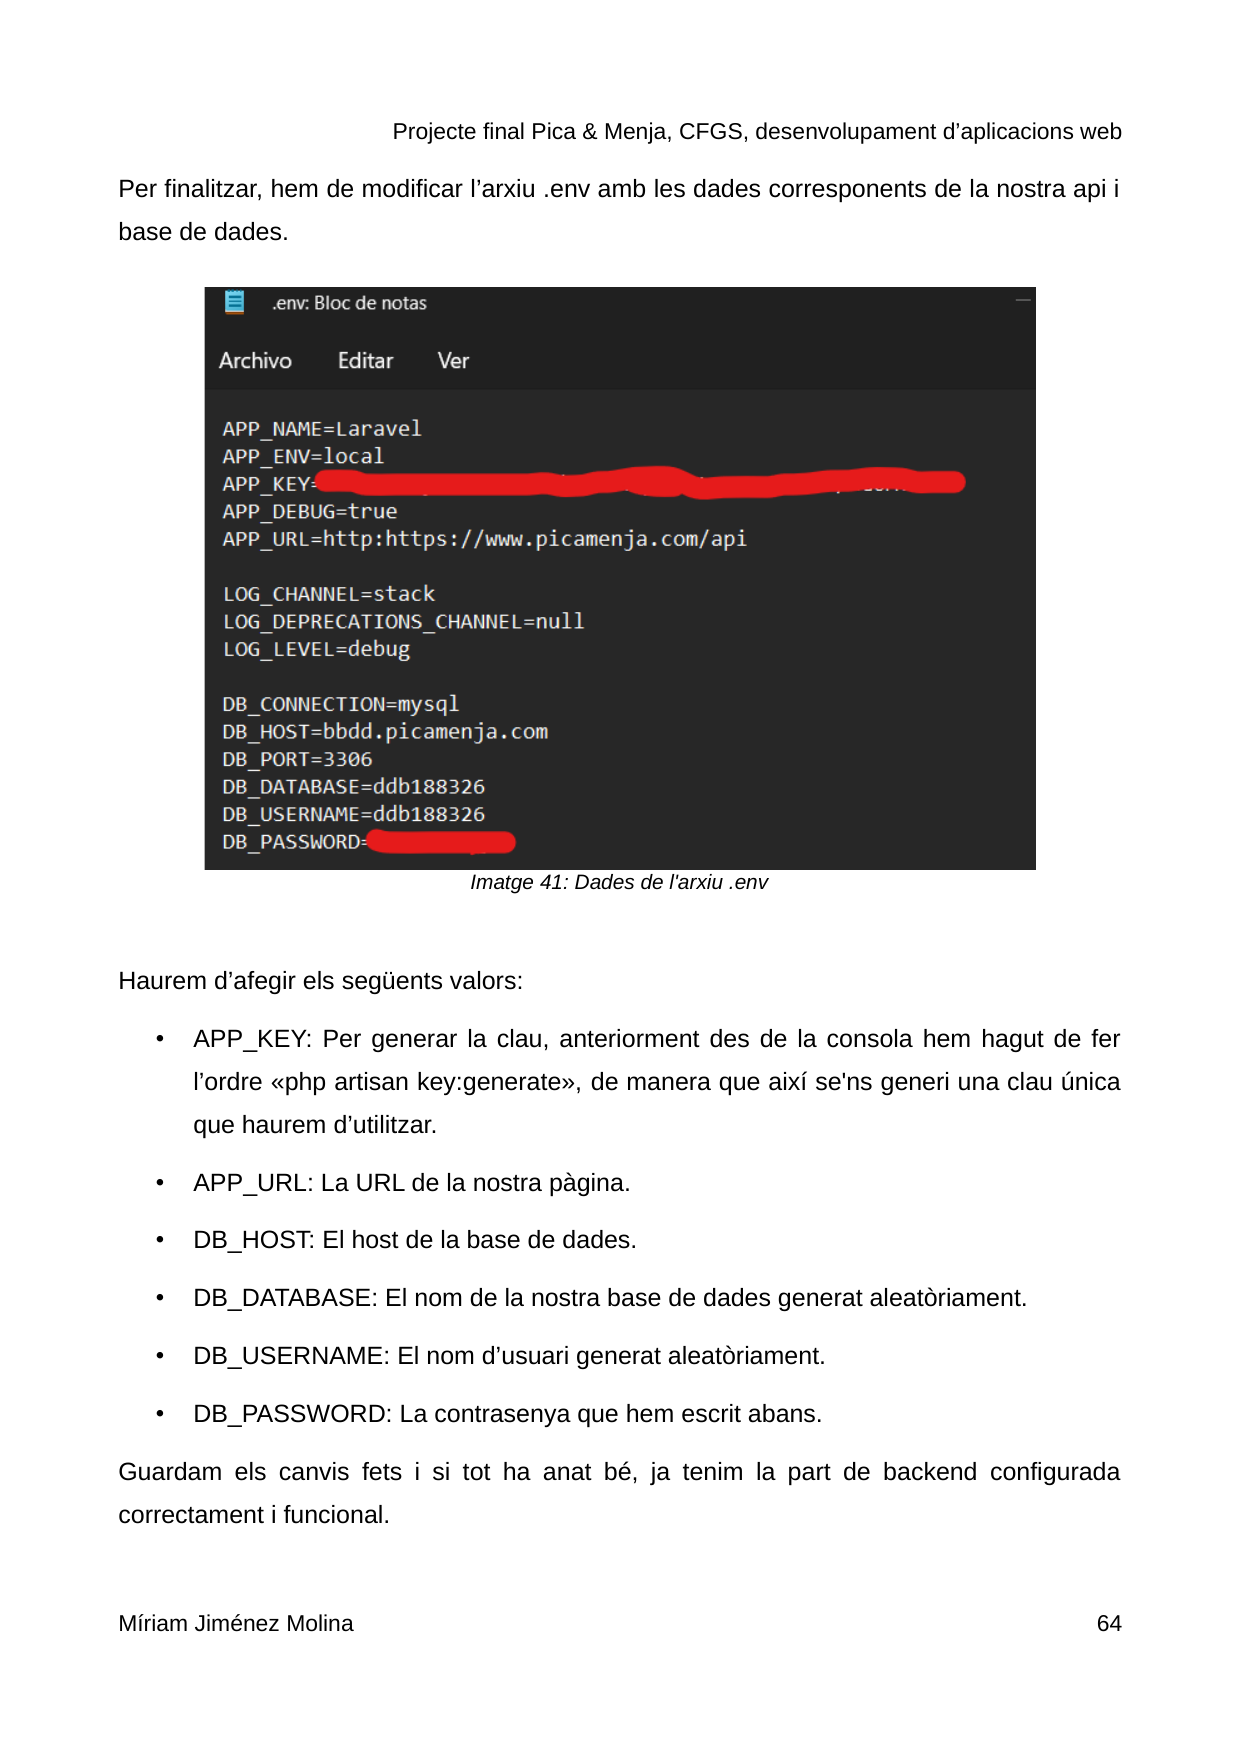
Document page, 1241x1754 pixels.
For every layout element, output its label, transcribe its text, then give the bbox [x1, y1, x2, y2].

list APP_KEY: Per generar la clau, anteriorment des de la consola hem hagut de fer l’ordre «php artisan key:generate», de manera que així se'ns generi una clau única que haurem d’utilitzar. [156, 1023, 1122, 1139]
list DB_HOST: El host de la base de dades. [156, 1225, 1122, 1254]
list APP_URL: La URL de la nostra pàgina. [156, 1168, 1122, 1196]
list DB_PASSWORD: La contrasenya que hem escrit abans. [156, 1399, 1122, 1428]
list DB_DATABASE: El nom de la nostra base de dades generat aleatòriament. [156, 1283, 1122, 1312]
text Haurem d’afegir els següents valors: [118, 966, 1122, 994]
list DB_USERNAME: El nom d’usuari generat aleatòriament. [156, 1341, 1122, 1370]
picture [204, 287, 1036, 870]
text Guardam els canvis fets i si tot ha anat bé, ja tenim la part de backend configurada correctament i funcional. [118, 1457, 1122, 1528]
text Per finalitzar, hem de modificar l’arxiu .env amb les dades corresponents de la nostra api i base de dades. [118, 174, 1122, 246]
text Imatge 41: Dades de l'arxiu .env [204, 870, 1036, 894]
